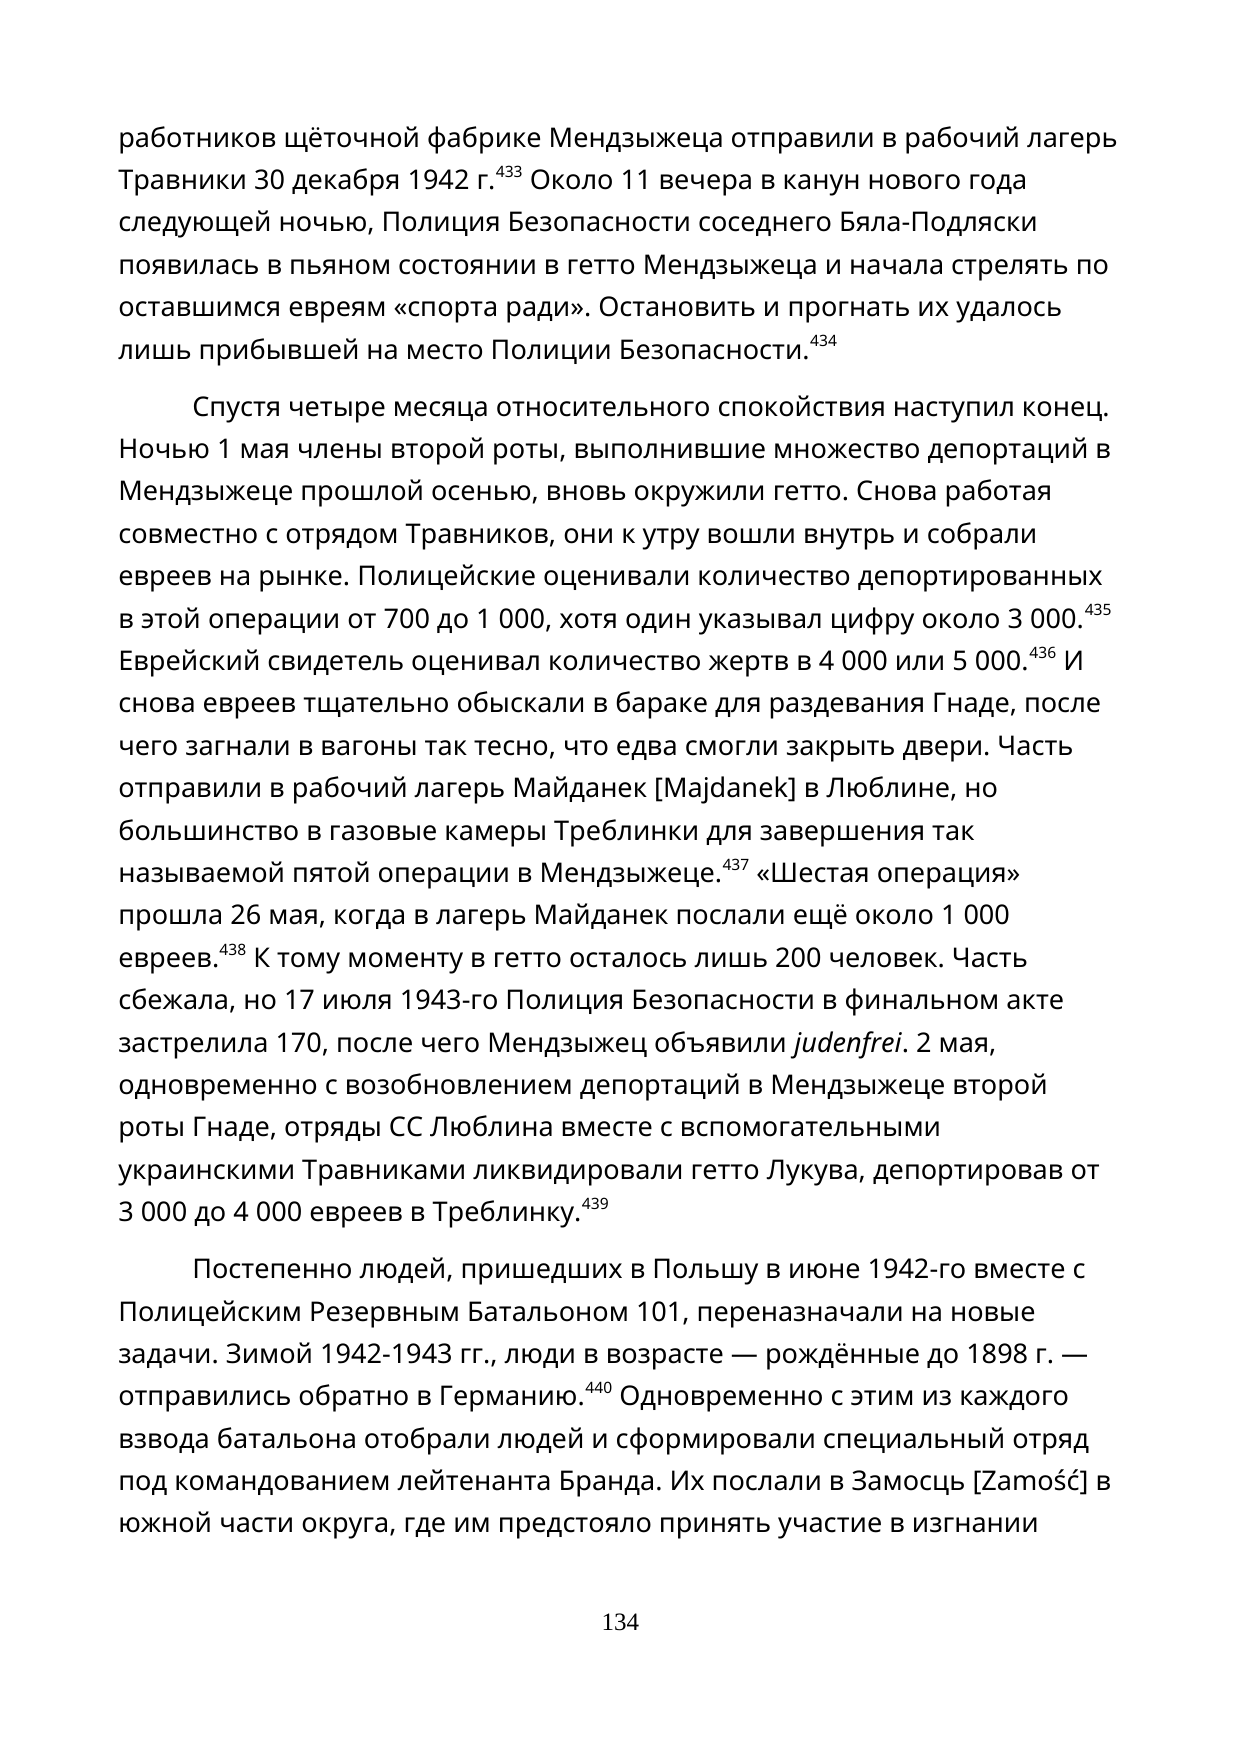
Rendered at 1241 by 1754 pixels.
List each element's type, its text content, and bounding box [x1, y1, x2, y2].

text Постепенно людей, пришедших в Польшу в июне 1942-го вместе с Полицейским Резервным Батальоном 101, переназначали на новые задачи. Зимой 1942-1943 гг., люди в возрасте — рождённые до 1898 г. — отправились обратно в Германию. Одновременно с этим из каждого взвода батальона отобрали людей и сформировали специальный отряд под командованием лейтенанта Бранда. Их послали в Замосць [Zamość] в южной части округа, где им предстояло принять участие в изгнании [118, 1249, 1122, 1541]
text Спустя четыре месяца относительного спокойствия наступил конец. Ночью 1 мая члены второй роты, выполнившие множество депортаций в Мендзыжеце прошлой осенью, вновь окружили гетто. Снова работая совместно с отрядом Травников, они к утру вошли внутрь и собрали евреев на рынке. Полицейские оценивали количество депортированных в этой операции от 700 до 1 000, хотя один указывал цифру около 3 000. Еврейский свидетель оценивал количество жертв в 4 000 или 5 000. И снова евреев тщательно обыскали в бараке для раздевания Гнаде, после чего загнали в вагоны так тесно, что едва смогли закрыть двери. Часть отправили в рабочий лагерь Майданек [Majdanek] в Люблине, но большинство в газовые камеры Треблинки для завершения так называемой пятой операции в Мендзыжеце. «Шестая операция» прошла 26 мая, когда в лагерь Майданек послали ещё около 1 000 евреев. К тому моменту в гетто осталось лишь 200 человек. Часть сбежала, но 17 июля 1943-го Полиция Безопасности в финальном акте застрелила 170, после чего Мендзыжец объявили judenfrei. 2 мая, одновременно с возобновлением депортаций в Мендзыжеце второй роты Гнаде, отряды СС Люблина вместе с вспомогательными украинскими Травниками ликвидировали гетто Лукува, депортировав от 3 000 до 4 000 евреев в Треблинку. [118, 387, 1122, 1229]
text работников щёточной фабрике Мендзыжеца отправили в рабочий лагерь Травники 30 декабря 1942 г. Около 11 вечера в канун нового года следующей ночью, Полиция Безопасности соседнего Бяла-Подляски появилась в пьяном состоянии в гетто Мендзыжеца и начала стрелять по оставшимся евреям «спорта ради». Остановить и прогнать их удалось лишь прибывшей на место Полиции Безопасности. [118, 118, 1122, 367]
